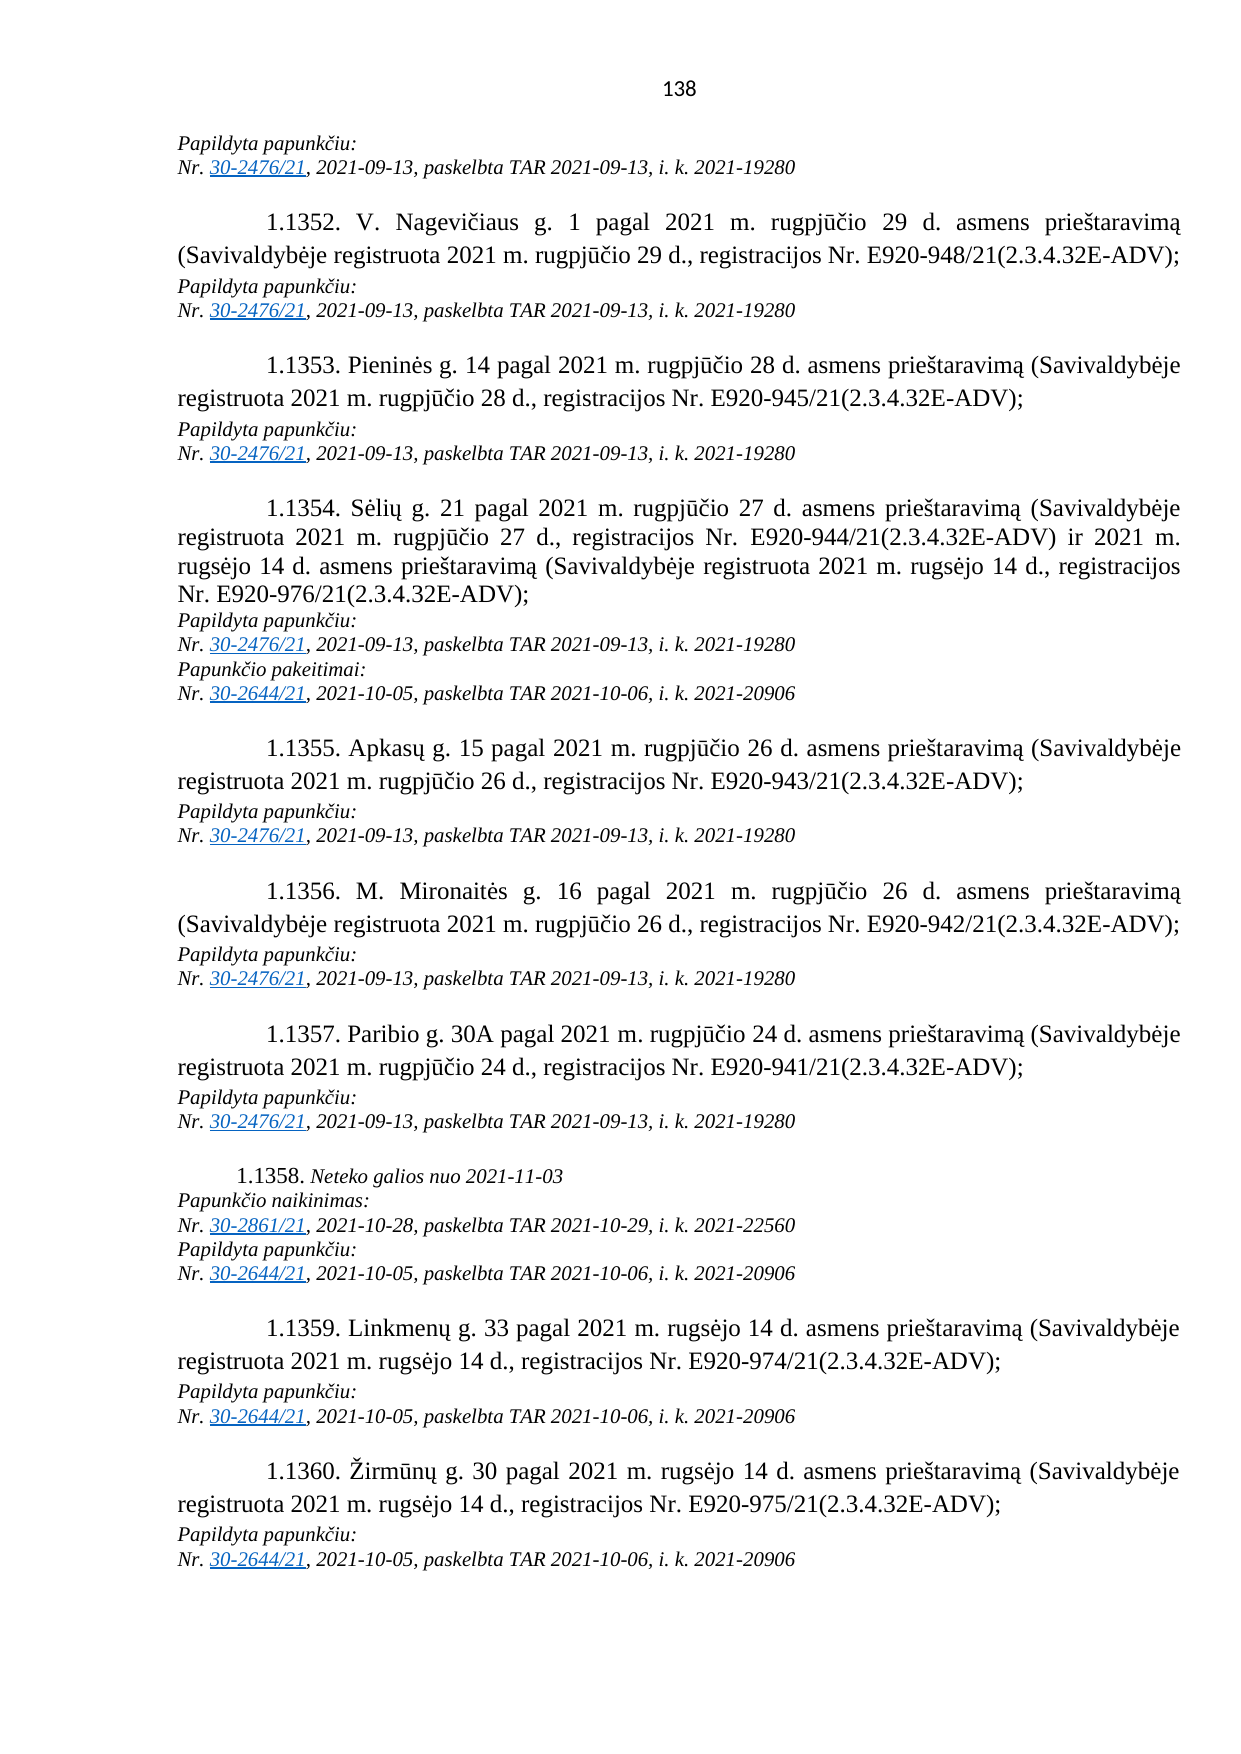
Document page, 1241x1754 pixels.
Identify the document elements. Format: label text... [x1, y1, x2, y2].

text Papildyta papunkčiu: [177, 416, 1181, 441]
text Nr. 30-2644/21, 2021-10-05, paskelbta TAR 2021-10-06, i. k. 2021-20906 [177, 1403, 1181, 1428]
text Nr. 30-2644/21, 2021-10-05, paskelbta TAR 2021-10-06, i. k. 2021-20906 [177, 1261, 1181, 1285]
text Nr. 30-2476/21, 2021-09-13, paskelbta TAR 2021-09-13, i. k. 2021-19280 [177, 966, 1181, 990]
text 1.1356. M. Mironaitės g. 16 pagal 2021 m. rugpjūčio 26 d. asmens prieštaravimą (Savivaldybėje registruota 2021 m. rugpjūčio 26 d., registracijos Nr. E920-942/21(2.3.4.32E-ADV); [177, 876, 1181, 938]
text 1.1359. Linkmenų g. 33 pagal 2021 m. rugsėjo 14 d. asmens prieštaravimą (Savivaldybėje registruota 2021 m. rugsėjo 14 d., registracijos Nr. E920-974/21(2.3.4.32E-ADV); [177, 1313, 1181, 1375]
text Nr. 30-2476/21, 2021-09-13, paskelbta TAR 2021-09-13, i. k. 2021-19280 [177, 632, 1181, 656]
text Nr. 30-2476/21, 2021-09-13, paskelbta TAR 2021-09-13, i. k. 2021-19280 [177, 823, 1181, 847]
text 1.1354. Sėlių g. 21 pagal 2021 m. rugpjūčio 27 d. asmens prieštaravimą (Savivaldybėje registruota 2021 m. rugpjūčio 27 d., registracijos Nr. E920-944/21(2.3.4.32E-ADV) ir 2021 m. rugsėjo 14 d. asmens prieštaravimą (Savivaldybėje registruota 2021 m. rugsėjo 14 d., registracijos Nr. E920-976/21(2.3.4.32E-ADV); [177, 493, 1181, 608]
text Papildyta papunkčiu: [177, 799, 1181, 823]
text Papildyta papunkčiu: [177, 942, 1181, 966]
text Nr. 30-2644/21, 2021-10-05, paskelbta TAR 2021-10-06, i. k. 2021-20906 [177, 1546, 1181, 1571]
text Papildyta papunkčiu: [177, 1085, 1181, 1109]
text Nr. 30-2476/21, 2021-09-13, paskelbta TAR 2021-09-13, i. k. 2021-19280 [177, 298, 1181, 322]
text 1.1355. Apkasų g. 15 pagal 2021 m. rugpjūčio 26 d. asmens prieštaravimą (Savivaldybėje registruota 2021 m. rugpjūčio 26 d., registracijos Nr. E920-943/21(2.3.4.32E-ADV); [177, 733, 1181, 795]
text Papildyta papunkčiu: [177, 1237, 1181, 1261]
text Papunkčio naikinimas: [177, 1188, 1181, 1212]
text Papildyta papunkčiu: [177, 1379, 1181, 1403]
text Nr. 30-2476/21, 2021-09-13, paskelbta TAR 2021-09-13, i. k. 2021-19280 [177, 441, 1181, 464]
text Nr. 30-2644/21, 2021-10-05, paskelbta TAR 2021-10-06, i. k. 2021-20906 [177, 681, 1181, 704]
text 1.1353. Pieninės g. 14 pagal 2021 m. rugpjūčio 28 d. asmens prieštaravimą (Savivaldybėje registruota 2021 m. rugpjūčio 28 d., registracijos Nr. E920-945/21(2.3.4.32E-ADV); [177, 350, 1181, 412]
text 1.1358. Neteko galios nuo 2021-11-03 [177, 1162, 1181, 1188]
text Nr. 30-2476/21, 2021-09-13, paskelbta TAR 2021-09-13, i. k. 2021-19280 [177, 155, 1181, 179]
text 1.1357. Paribio g. 30A pagal 2021 m. rugpjūčio 24 d. asmens prieštaravimą (Savivaldybėje registruota 2021 m. rugpjūčio 24 d., registracijos Nr. E920-941/21(2.3.4.32E-ADV); [177, 1019, 1181, 1081]
text Papildyta papunkčiu: [177, 131, 1181, 155]
text 1.1352. V. Nagevičiaus g. 1 pagal 2021 m. rugpjūčio 29 d. asmens prieštaravimą (Savivaldybėje registruota 2021 m. rugpjūčio 29 d., registracijos Nr. E920-948/21(2.3.4.32E-ADV); [177, 207, 1181, 269]
text Nr. 30-2476/21, 2021-09-13, paskelbta TAR 2021-09-13, i. k. 2021-19280 [177, 1109, 1181, 1133]
text Papildyta papunkčiu: [177, 1522, 1181, 1546]
text 1.1360. Žirmūnų g. 30 pagal 2021 m. rugsėjo 14 d. asmens prieštaravimą (Savivaldybėje registruota 2021 m. rugsėjo 14 d., registracijos Nr. E920-975/21(2.3.4.32E-ADV); [177, 1456, 1181, 1518]
text Papildyta papunkčiu: [177, 608, 1181, 632]
text Papildyta papunkčiu: [177, 273, 1181, 298]
text Nr. 30-2861/21, 2021-10-28, paskelbta TAR 2021-10-29, i. k. 2021-22560 [177, 1212, 1181, 1237]
text Papunkčio pakeitimai: [177, 656, 1181, 681]
